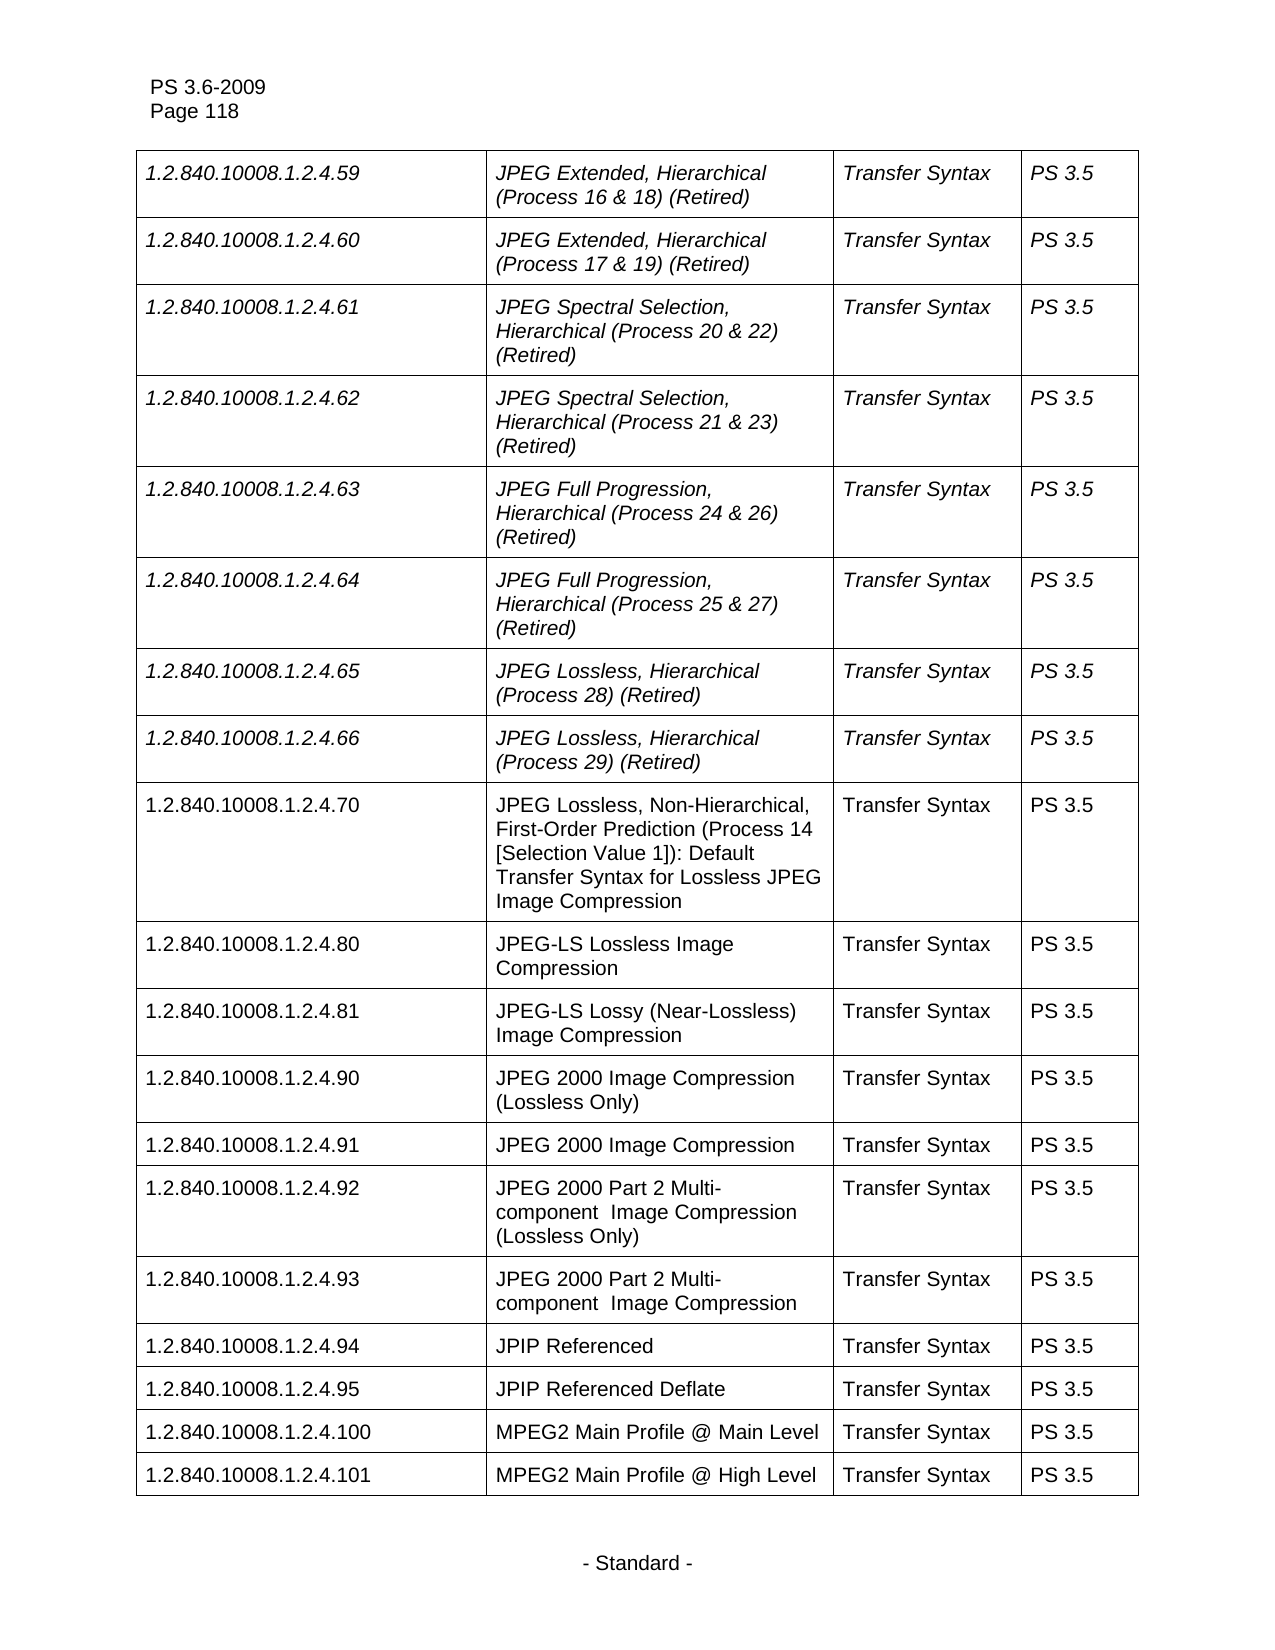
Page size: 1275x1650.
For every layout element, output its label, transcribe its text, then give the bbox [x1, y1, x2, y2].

table_cell JPEG Full Progression, Hierarchical (Process 25 & 27) (Retired) [487, 558, 833, 648]
table_cell PS 3.5 [1022, 649, 1138, 715]
table_cell JPEG-LS Lossy (Near-Lossless) Image Compression [487, 989, 833, 1055]
table_cell JPIP Referenced [487, 1324, 833, 1366]
table_cell Transfer Syntax [834, 1257, 1021, 1323]
table_cell JPEG Lossless, Hierarchical (Process 29) (Retired) [487, 716, 833, 782]
table_cell Transfer Syntax [834, 151, 1021, 217]
table_cell Transfer Syntax [834, 218, 1021, 284]
table_cell Transfer Syntax [834, 716, 1021, 782]
table_cell MPEG2 Main Profile @ Main Level [487, 1410, 833, 1452]
table_cell JPEG-LS Lossless Image Compression [487, 922, 833, 988]
table_cell 1.2.840.10008.1.2.4.60 [137, 218, 486, 284]
table_cell PS 3.5 [1022, 1453, 1138, 1495]
table_cell 1.2.840.10008.1.2.4.70 [137, 783, 486, 921]
table_cell JPEG Spectral Selection, Hierarchical (Process 20 & 22) (Retired) [487, 285, 833, 375]
table_cell 1.2.840.10008.1.2.4.92 [137, 1166, 486, 1256]
table_cell 1.2.840.10008.1.2.4.95 [137, 1367, 486, 1409]
table_cell PS 3.5 [1022, 1056, 1138, 1122]
table_cell JPEG Lossless, Hierarchical (Process 28) (Retired) [487, 649, 833, 715]
table_cell 1.2.840.10008.1.2.4.80 [137, 922, 486, 988]
table_cell PS 3.5 [1022, 989, 1138, 1055]
table_cell Transfer Syntax [834, 376, 1021, 466]
table_cell PS 3.5 [1022, 1367, 1138, 1409]
table_cell JPEG Extended, Hierarchical (Process 16 & 18) (Retired) [487, 151, 833, 217]
table_cell Transfer Syntax [834, 1410, 1021, 1452]
table_cell Transfer Syntax [834, 649, 1021, 715]
table_cell 1.2.840.10008.1.2.4.100 [137, 1410, 486, 1452]
table_cell 1.2.840.10008.1.2.4.66 [137, 716, 486, 782]
table_cell Transfer Syntax [834, 1324, 1021, 1366]
table_cell PS 3.5 [1022, 376, 1138, 466]
table_cell 1.2.840.10008.1.2.4.93 [137, 1257, 486, 1323]
table_cell PS 3.5 [1022, 218, 1138, 284]
table_cell PS 3.5 [1022, 922, 1138, 988]
table_cell PS 3.5 [1022, 716, 1138, 782]
table_cell Transfer Syntax [834, 783, 1021, 921]
table_cell PS 3.5 [1022, 558, 1138, 648]
table_cell 1.2.840.10008.1.2.4.61 [137, 285, 486, 375]
table_cell JPEG 2000 Image Compression (Lossless Only) [487, 1056, 833, 1122]
table_cell 1.2.840.10008.1.2.4.63 [137, 467, 486, 557]
table_cell PS 3.5 [1022, 1324, 1138, 1366]
table_cell JPEG 2000 Part 2 Multi-component Image Compression (Lossless Only) [487, 1166, 833, 1256]
table_cell JPEG Extended, Hierarchical (Process 17 & 19) (Retired) [487, 218, 833, 284]
table_cell PS 3.5 [1022, 1257, 1138, 1323]
table_cell Transfer Syntax [834, 922, 1021, 988]
table_cell 1.2.840.10008.1.2.4.91 [137, 1123, 486, 1165]
table_cell JPEG Spectral Selection, Hierarchical (Process 21 & 23) (Retired) [487, 376, 833, 466]
table_cell 1.2.840.10008.1.2.4.81 [137, 989, 486, 1055]
table_cell Transfer Syntax [834, 1123, 1021, 1165]
table_cell PS 3.5 [1022, 151, 1138, 217]
table_cell JPEG 2000 Image Compression [487, 1123, 833, 1165]
table_cell 1.2.840.10008.1.2.4.59 [137, 151, 486, 217]
table_cell Transfer Syntax [834, 989, 1021, 1055]
table_cell Transfer Syntax [834, 467, 1021, 557]
table_cell Transfer Syntax [834, 558, 1021, 648]
table_cell PS 3.5 [1022, 1410, 1138, 1452]
table_cell Transfer Syntax [834, 1166, 1021, 1256]
table_cell 1.2.840.10008.1.2.4.90 [137, 1056, 486, 1122]
table_cell Transfer Syntax [834, 1056, 1021, 1122]
table_cell PS 3.5 [1022, 783, 1138, 921]
table_cell Transfer Syntax [834, 285, 1021, 375]
table_cell 1.2.840.10008.1.2.4.62 [137, 376, 486, 466]
table_cell PS 3.5 [1022, 467, 1138, 557]
table_cell MPEG2 Main Profile @ High Level [487, 1453, 833, 1495]
table_cell 1.2.840.10008.1.2.4.65 [137, 649, 486, 715]
table_cell JPEG Lossless, Non-Hierarchical, First-Order Prediction (Process 14 [Selection Value 1]): Default Transfer Syntax for Lossless JPEG Image Compression [487, 783, 833, 921]
table_cell 1.2.840.10008.1.2.4.101 [137, 1453, 486, 1495]
table_cell PS 3.5 [1022, 1166, 1138, 1256]
table_cell Transfer Syntax [834, 1367, 1021, 1409]
table_cell PS 3.5 [1022, 285, 1138, 375]
table_cell PS 3.5 [1022, 1123, 1138, 1165]
table_cell 1.2.840.10008.1.2.4.64 [137, 558, 486, 648]
table_cell JPIP Referenced Deflate [487, 1367, 833, 1409]
table_cell Transfer Syntax [834, 1453, 1021, 1495]
table_cell 1.2.840.10008.1.2.4.94 [137, 1324, 486, 1366]
table_cell JPEG Full Progression, Hierarchical (Process 24 & 26) (Retired) [487, 467, 833, 557]
table_cell JPEG 2000 Part 2 Multi-component Image Compression [487, 1257, 833, 1323]
